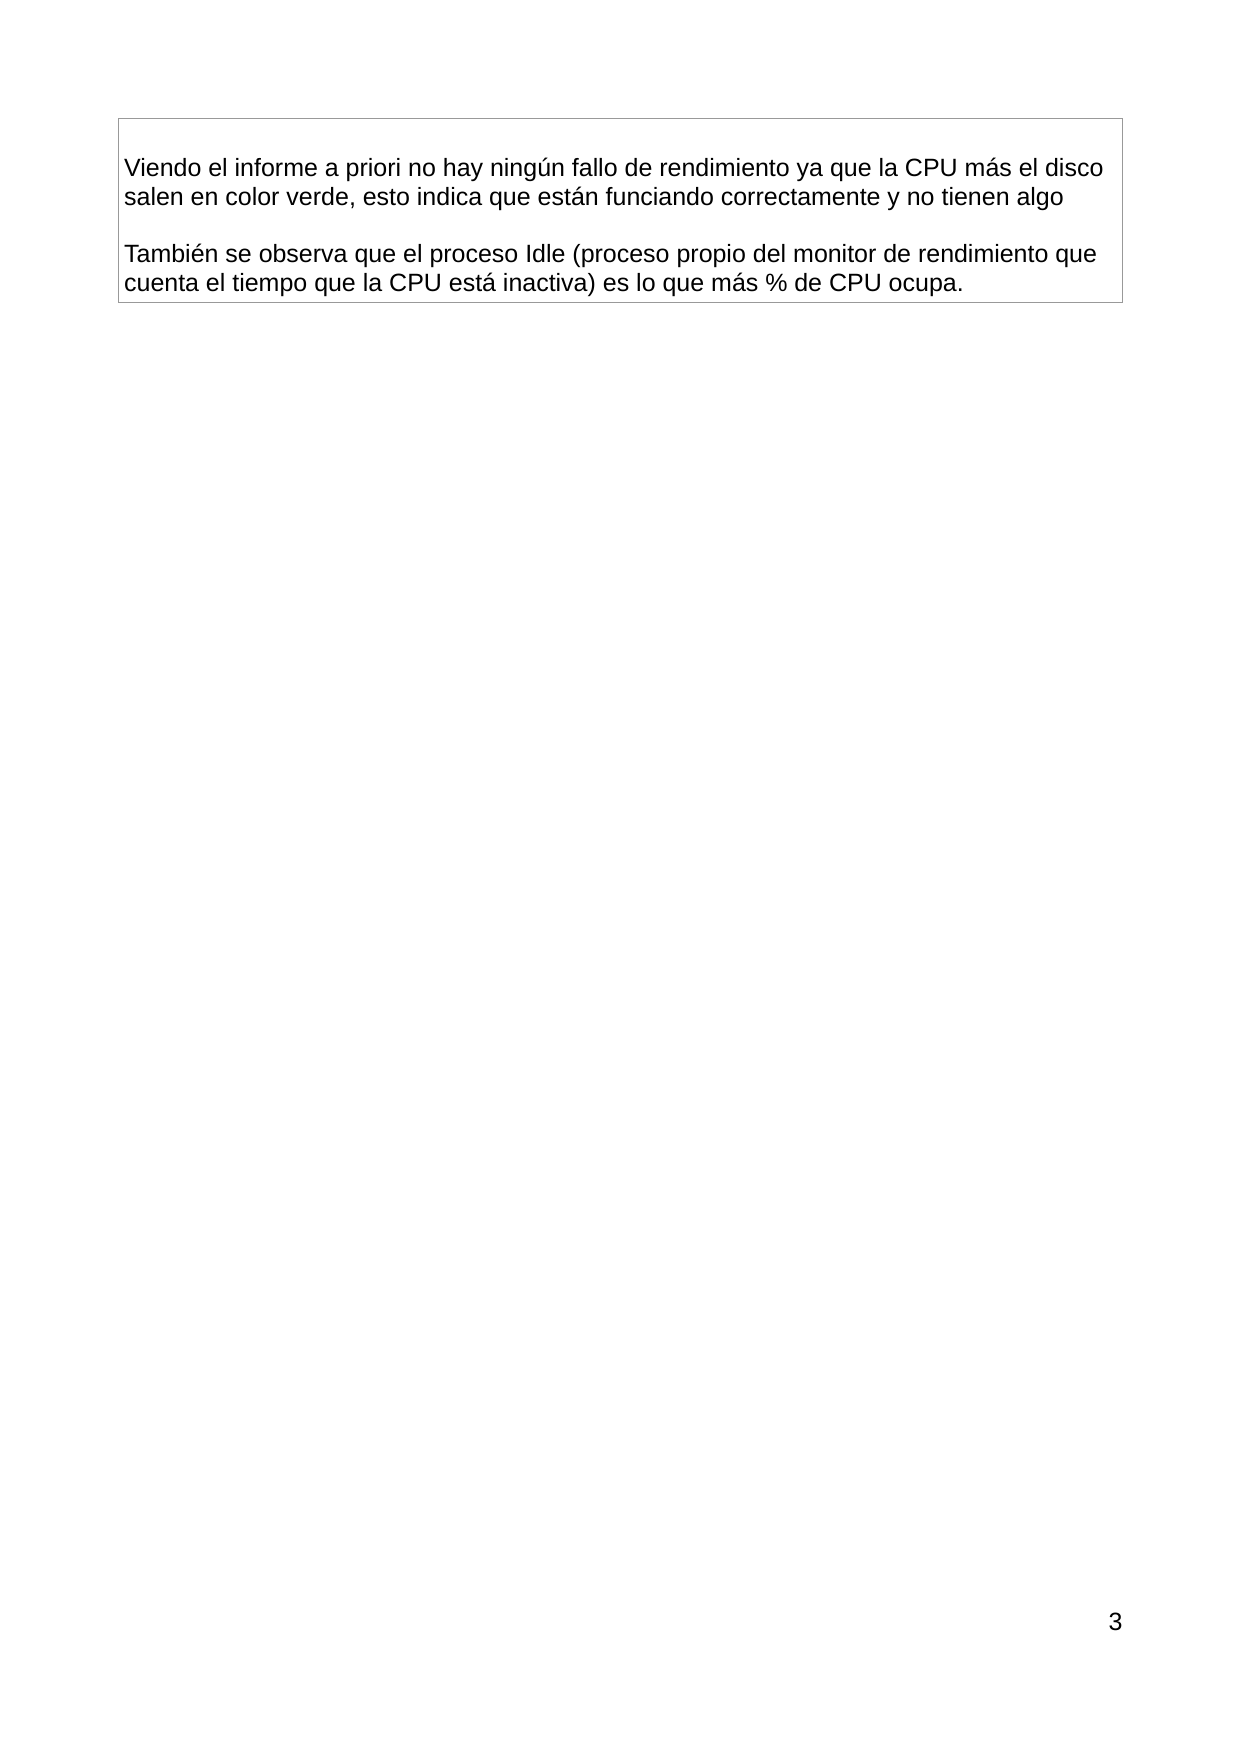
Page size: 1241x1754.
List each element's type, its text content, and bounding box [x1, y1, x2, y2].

table_cell Viendo el informe a priori no hay ningún fallo de rendimiento ya que la CPU más el disco salen en color verde, esto indica que están funciando correctamente y no tienen algo También se observa que el proceso Idle (proceso propio del monitor de rendimiento que cuenta el tiempo que la CPU está inactiva) es lo que más % de CPU ocupa. [119, 119, 1122, 302]
